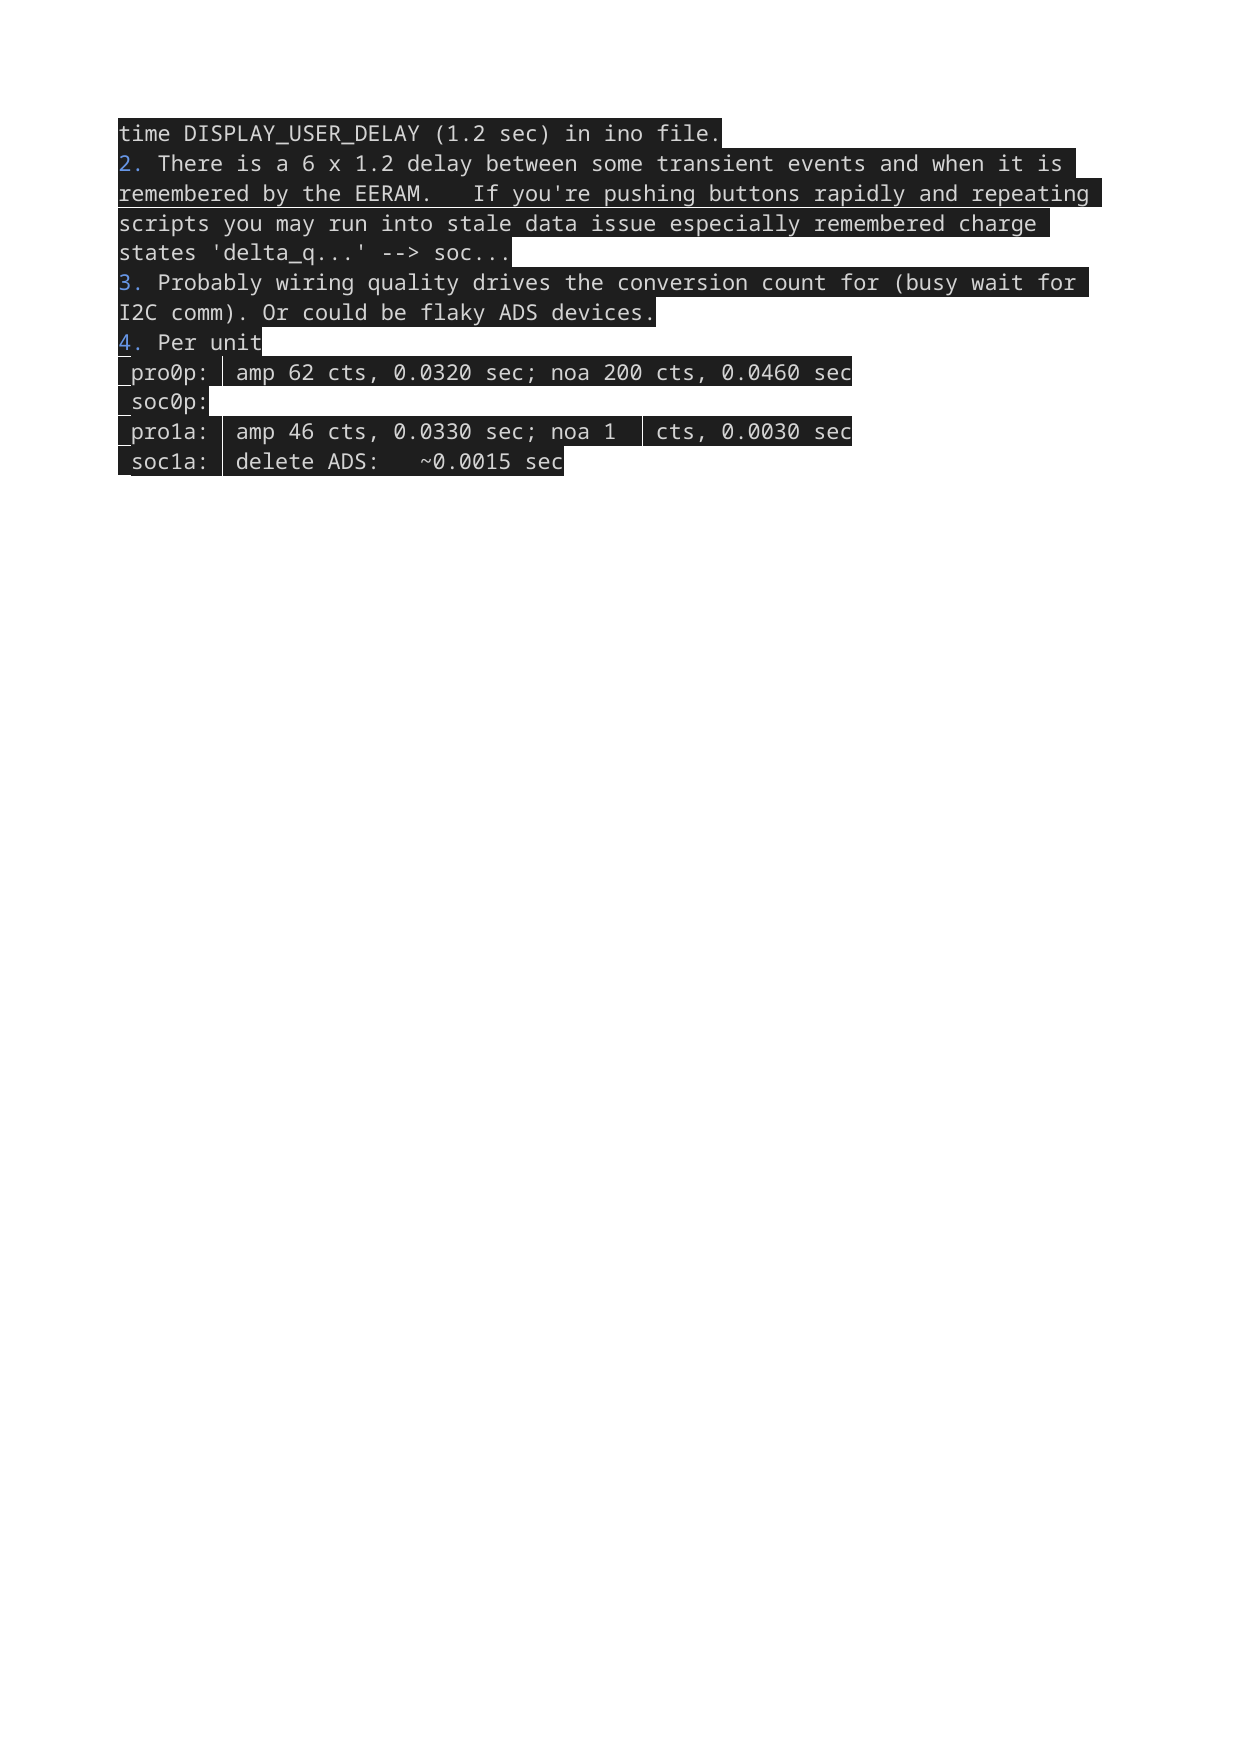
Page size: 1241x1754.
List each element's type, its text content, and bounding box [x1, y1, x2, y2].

text time DISPLAY_USER_DELAY (1.2 sec) in ino file. [118, 118, 1122, 148]
text 2. There is a 6 x 1.2 delay between some transient events and when it is remembered by the EERAM. If you're pushing buttons rapidly and repeating scripts you may run into stale data issue especially remembered charge states 'delta_q...' --> soc... [118, 148, 1122, 267]
text soc1a: delete ADS: ~0.0015 sec [118, 446, 1122, 476]
text 4. Per unit [118, 327, 1122, 356]
text pro1a: amp 46 cts, 0.0330 sec; noa 1 cts, 0.0030 sec [118, 416, 1122, 446]
text 3. Probably wiring quality drives the conversion count for (busy wait for I2C comm). Or could be flaky ADS devices. [118, 267, 1122, 327]
text soc0p: [118, 386, 1122, 416]
text pro0p: amp 62 cts, 0.0320 sec; noa 200 cts, 0.0460 sec [118, 356, 1122, 386]
